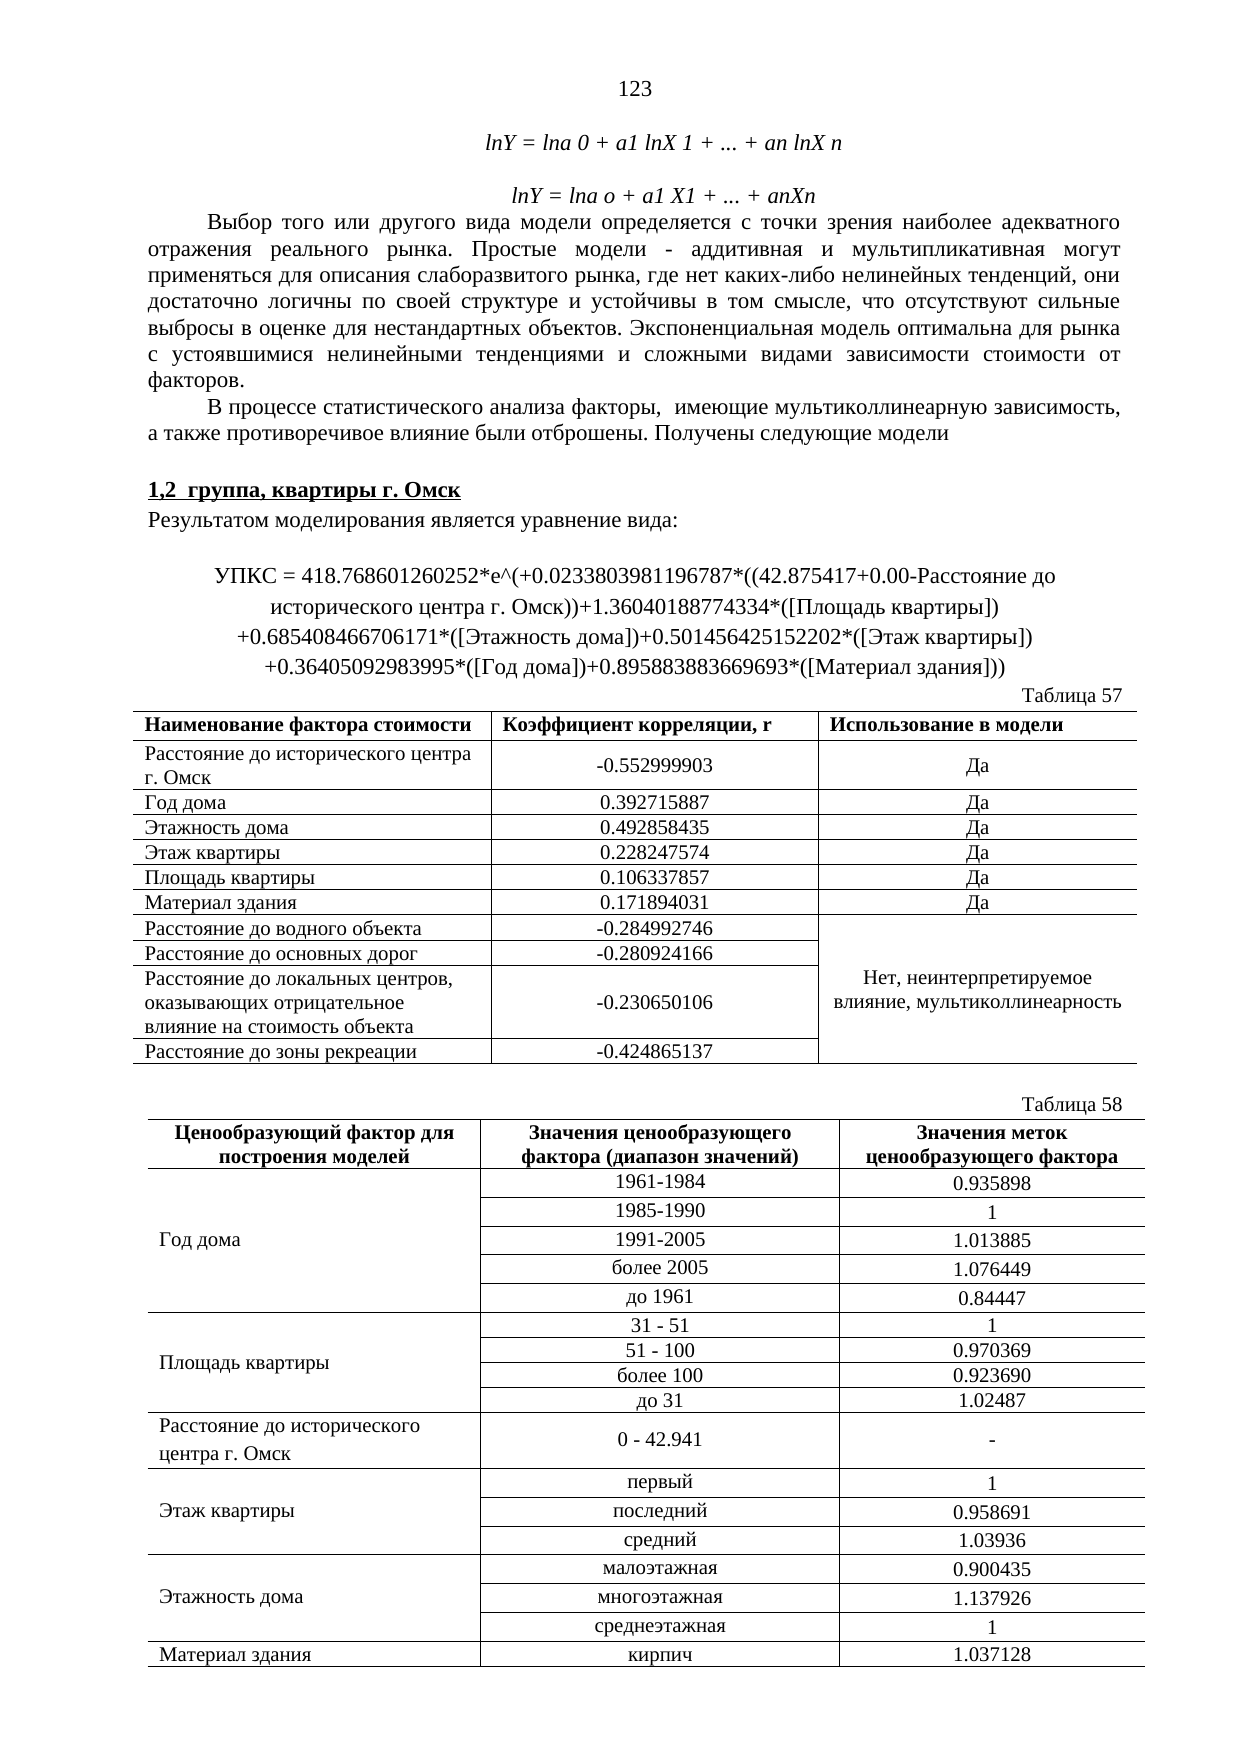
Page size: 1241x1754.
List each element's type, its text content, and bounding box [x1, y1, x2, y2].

table_cell -0.552999903 [492, 741, 818, 789]
table_cell -0.284992746 [492, 915, 818, 939]
table_cell 1991-2005 [481, 1227, 839, 1254]
table_cell Расстояние до водного объекта [133, 915, 491, 939]
table_cell Да [819, 840, 1137, 864]
table_cell Материал здания [133, 890, 491, 914]
table_header Использование в модели [819, 712, 1137, 740]
table_cell -0.424865137 [492, 1039, 818, 1063]
table_cell Да [819, 815, 1137, 839]
table_cell Материал здания [148, 1642, 480, 1666]
table_cell 0.958691 [840, 1498, 1144, 1526]
table_cell 51 - 100 [481, 1338, 839, 1362]
table_cell Год дома [133, 790, 491, 814]
table_cell 0.228247574 [492, 840, 818, 864]
table_cell 1.013885 [840, 1227, 1144, 1254]
table_cell Этаж квартиры [133, 840, 491, 864]
text В процессе статистического анализа факторы, имеющие мультиколлинеарную зависимость, а также противоречивое влияние были отброшены. Получены следующие модели [148, 393, 1122, 446]
table_cell до 1961 [481, 1284, 839, 1312]
table_cell 0.84447 [840, 1284, 1144, 1312]
table_cell 1 [840, 1469, 1144, 1497]
table_cell 0 - 42.941 [481, 1413, 839, 1468]
text lnY = lna 0 + a1 lnX 1 + ... + an lnX n [148, 129, 1122, 156]
table_cell 31 - 51 [481, 1313, 839, 1337]
table_cell 1 [840, 1313, 1144, 1337]
table_cell Да [819, 865, 1137, 889]
table_cell первый [481, 1469, 839, 1497]
table_cell малоэтажная [481, 1555, 839, 1583]
table_cell Площадь квартиры [133, 865, 491, 889]
table_cell 1.076449 [840, 1255, 1144, 1283]
text 1,2 группа, квартиры г. Омск [148, 476, 1122, 502]
table_cell Этажность дома [133, 815, 491, 839]
table_cell Расстояние до основных дорог [133, 941, 491, 964]
table_cell Расстояние до локальных центров, оказывающих отрицательное влияние на стоимость объекта [133, 966, 491, 1038]
text УПКС = 418.768601260252*e^(+0.0233803981196787*((42.875417+0.00-Расстояние до исторического центра г. Омск))+1.36040188774334*([Площадь квартиры]) +0.685408466706171*([Этажность дома])+0.501456425152202*([Этаж квартиры]) +0.36405092983995*([Год дома])+0.895883883669693*([Материал здания])) [148, 563, 1122, 679]
table_cell кирпич [481, 1642, 839, 1666]
table_cell Да [819, 790, 1137, 814]
table_cell 0.106337857 [492, 865, 818, 889]
table_cell 1.037128 [840, 1642, 1144, 1666]
table_cell последний [481, 1498, 839, 1526]
table_cell 1985-1990 [481, 1198, 839, 1226]
table_cell средний [481, 1527, 839, 1554]
table_cell более 2005 [481, 1255, 839, 1283]
table_cell до 31 [481, 1388, 839, 1412]
table_cell Да [819, 741, 1137, 789]
table_header Значения ценообразующего фактора (диапазон значений) [481, 1120, 839, 1168]
table_cell 1 [840, 1613, 1144, 1641]
table_header Наименование фактора стоимости [133, 712, 491, 740]
text Результатом моделирования является уравнение вида: [148, 506, 1122, 532]
table_cell Расстояние до исторического центра г. Омск [133, 741, 491, 789]
table_cell 1.03936 [840, 1527, 1144, 1554]
table_cell Этаж квартиры [148, 1469, 480, 1554]
table_cell более 100 [481, 1363, 839, 1387]
table_cell 1 [840, 1198, 1144, 1226]
table_cell 1.137926 [840, 1584, 1144, 1612]
text Выбор того или другого вида модели определяется с точки зрения наиболее адекватного отражения реального рынка. Простые модели - аддитивная и мультипликативная могут применяться для описания слаборазвитого рынка, где нет каких-либо нелинейных тенденций, они достаточно логичны по своей структуре и устойчивы в том смысле, что отсутствуют сильные выбросы в оценке для нестандартных объектов. Экспоненциальная модель оптимальна для рынка с устоявшимися нелинейными тенденциями и сложными видами зависимости стоимости от факторов. [148, 208, 1122, 393]
table_cell Этажность дома [148, 1555, 480, 1641]
table_cell 0.970369 [840, 1338, 1144, 1362]
table_cell Год дома [148, 1169, 480, 1312]
table_cell среднеэтажная [481, 1613, 839, 1641]
table_header Коэффициент корреляции, r [492, 712, 818, 740]
table_cell 0.900435 [840, 1555, 1144, 1583]
table_cell Расстояние до исторического центра г. Омск [148, 1413, 480, 1468]
text Таблица 58 [148, 1092, 1122, 1116]
table_cell 0.935898 [840, 1169, 1144, 1197]
table_cell 1.02487 [840, 1388, 1144, 1412]
table_cell многоэтажная [481, 1584, 839, 1612]
text lnY = lna о + a1 X1 + ... + anXn [148, 182, 1122, 208]
table_cell 0.392715887 [492, 790, 818, 814]
table_cell Расстояние до зоны рекреации [133, 1039, 491, 1063]
table_cell Площадь квартиры [148, 1313, 480, 1412]
table_cell 1961-1984 [481, 1169, 839, 1197]
table_cell - [840, 1413, 1144, 1468]
table_header Ценообразующий фактор для построения моделей [148, 1120, 480, 1168]
table_cell 0.923690 [840, 1363, 1144, 1387]
table_cell -0.280924166 [492, 941, 818, 964]
table_cell Да [819, 890, 1137, 914]
table_cell Нет, неинтерпретируемое влияние, мультиколлинеарность [819, 915, 1137, 1063]
table_cell 0.492858435 [492, 815, 818, 839]
table_cell 0.171894031 [492, 890, 818, 914]
table_header Значения меток ценообразующего фактора [840, 1120, 1144, 1168]
table_cell -0.230650106 [492, 966, 818, 1038]
text Таблица 57 [148, 683, 1122, 707]
